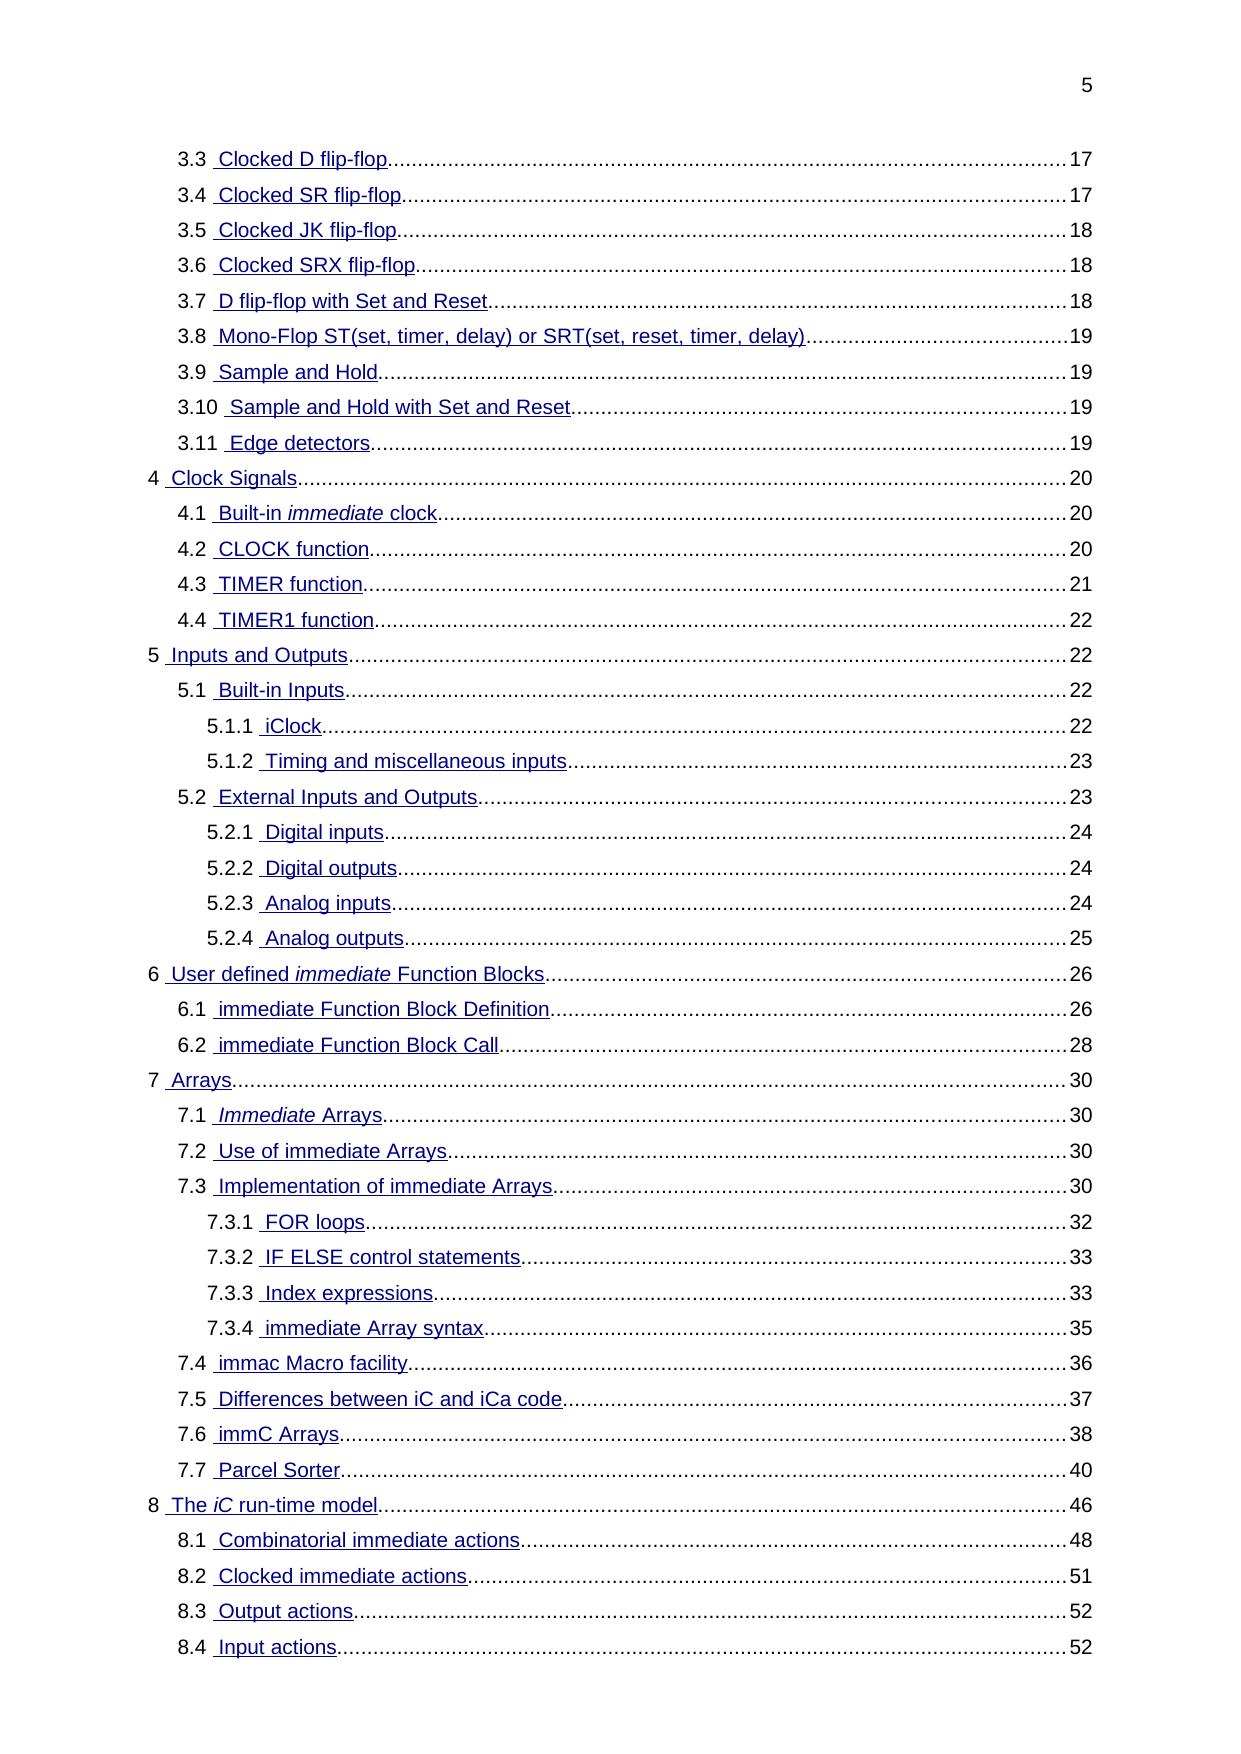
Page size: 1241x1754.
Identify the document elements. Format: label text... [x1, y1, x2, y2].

text 5.1.2 Timing and miscellaneous inputs 23 [207, 750, 1092, 773]
text 7.6 immC Arrays 38 [177, 1423, 1092, 1446]
text 4.3 TIMER function 21 [177, 573, 1092, 596]
text 3.5 Clocked JK flip-flop 18 [177, 218, 1092, 242]
text 7 Arrays 30 [148, 1068, 1092, 1092]
text 3.6 Clocked SRX flip-flop 18 [177, 254, 1092, 278]
text 3.10 Sample and Hold with Set and Reset 19 [177, 396, 1092, 419]
text 8.3 Output actions 52 [177, 1600, 1092, 1623]
text 6.1 immediate Function Block Definition 26 [177, 998, 1092, 1021]
text 4.2 CLOCK function 20 [177, 537, 1092, 561]
text 3.8 Mono-Flop ST(set, timer, delay) or SRT(set, reset, timer, delay) 19 [177, 325, 1092, 348]
text 8.2 Clocked immediate actions 51 [177, 1564, 1092, 1588]
text 7.3 Implementation of immediate Arrays 30 [177, 1175, 1092, 1198]
text 4 Clock Signals 20 [148, 466, 1092, 490]
text 5.2.2 Digital outputs 24 [207, 856, 1092, 880]
text 5.2.3 Analog inputs 24 [207, 891, 1092, 915]
text 7.3.4 immediate Array syntax 35 [207, 1316, 1092, 1340]
text 3.3 Clocked D flip-flop 17 [177, 148, 1092, 171]
text 3.4 Clocked SR flip-flop 17 [177, 183, 1092, 207]
text 3.7 D flip-flop with Set and Reset 18 [177, 289, 1092, 313]
text 5.2.1 Digital inputs 24 [207, 821, 1092, 844]
text 4.4 TIMER1 function 22 [177, 608, 1092, 632]
text 5.2 External Inputs and Outputs 23 [177, 785, 1092, 809]
text 8.1 Combinatorial immediate actions 48 [177, 1529, 1092, 1553]
text 5 Inputs and Outputs 22 [148, 643, 1092, 667]
text 7.3.1 FOR loops 32 [207, 1210, 1092, 1234]
text 8 The iC run-time model 46 [148, 1493, 1092, 1517]
text 6.2 immediate Function Block Call 28 [177, 1033, 1092, 1057]
text 5.2.4 Analog outputs 25 [207, 927, 1092, 951]
text 7.3.3 Index expressions 33 [207, 1281, 1092, 1305]
text 5.1.1 iClock 22 [207, 714, 1092, 738]
text 7.7 Parcel Sorter 40 [177, 1458, 1092, 1482]
text 7.3.2 IF ELSE control statements 33 [207, 1246, 1092, 1269]
text 6 User defined immediate Function Blocks 26 [148, 962, 1092, 986]
text 7.5 Differences between iC and iCa code 37 [177, 1387, 1092, 1411]
text 5.1 Built-in Inputs 22 [177, 679, 1092, 703]
text 4.1 Built-in immediate clock 20 [177, 502, 1092, 526]
text 7.1 Immediate Arrays 30 [177, 1104, 1092, 1128]
text 7.4 immac Macro facility 36 [177, 1352, 1092, 1376]
text 7.2 Use of immediate Arrays 30 [177, 1139, 1092, 1163]
text 3.9 Sample and Hold 19 [177, 360, 1092, 384]
text 8.4 Input actions 52 [177, 1635, 1092, 1659]
text 3.11 Edge detectors 19 [177, 431, 1092, 455]
